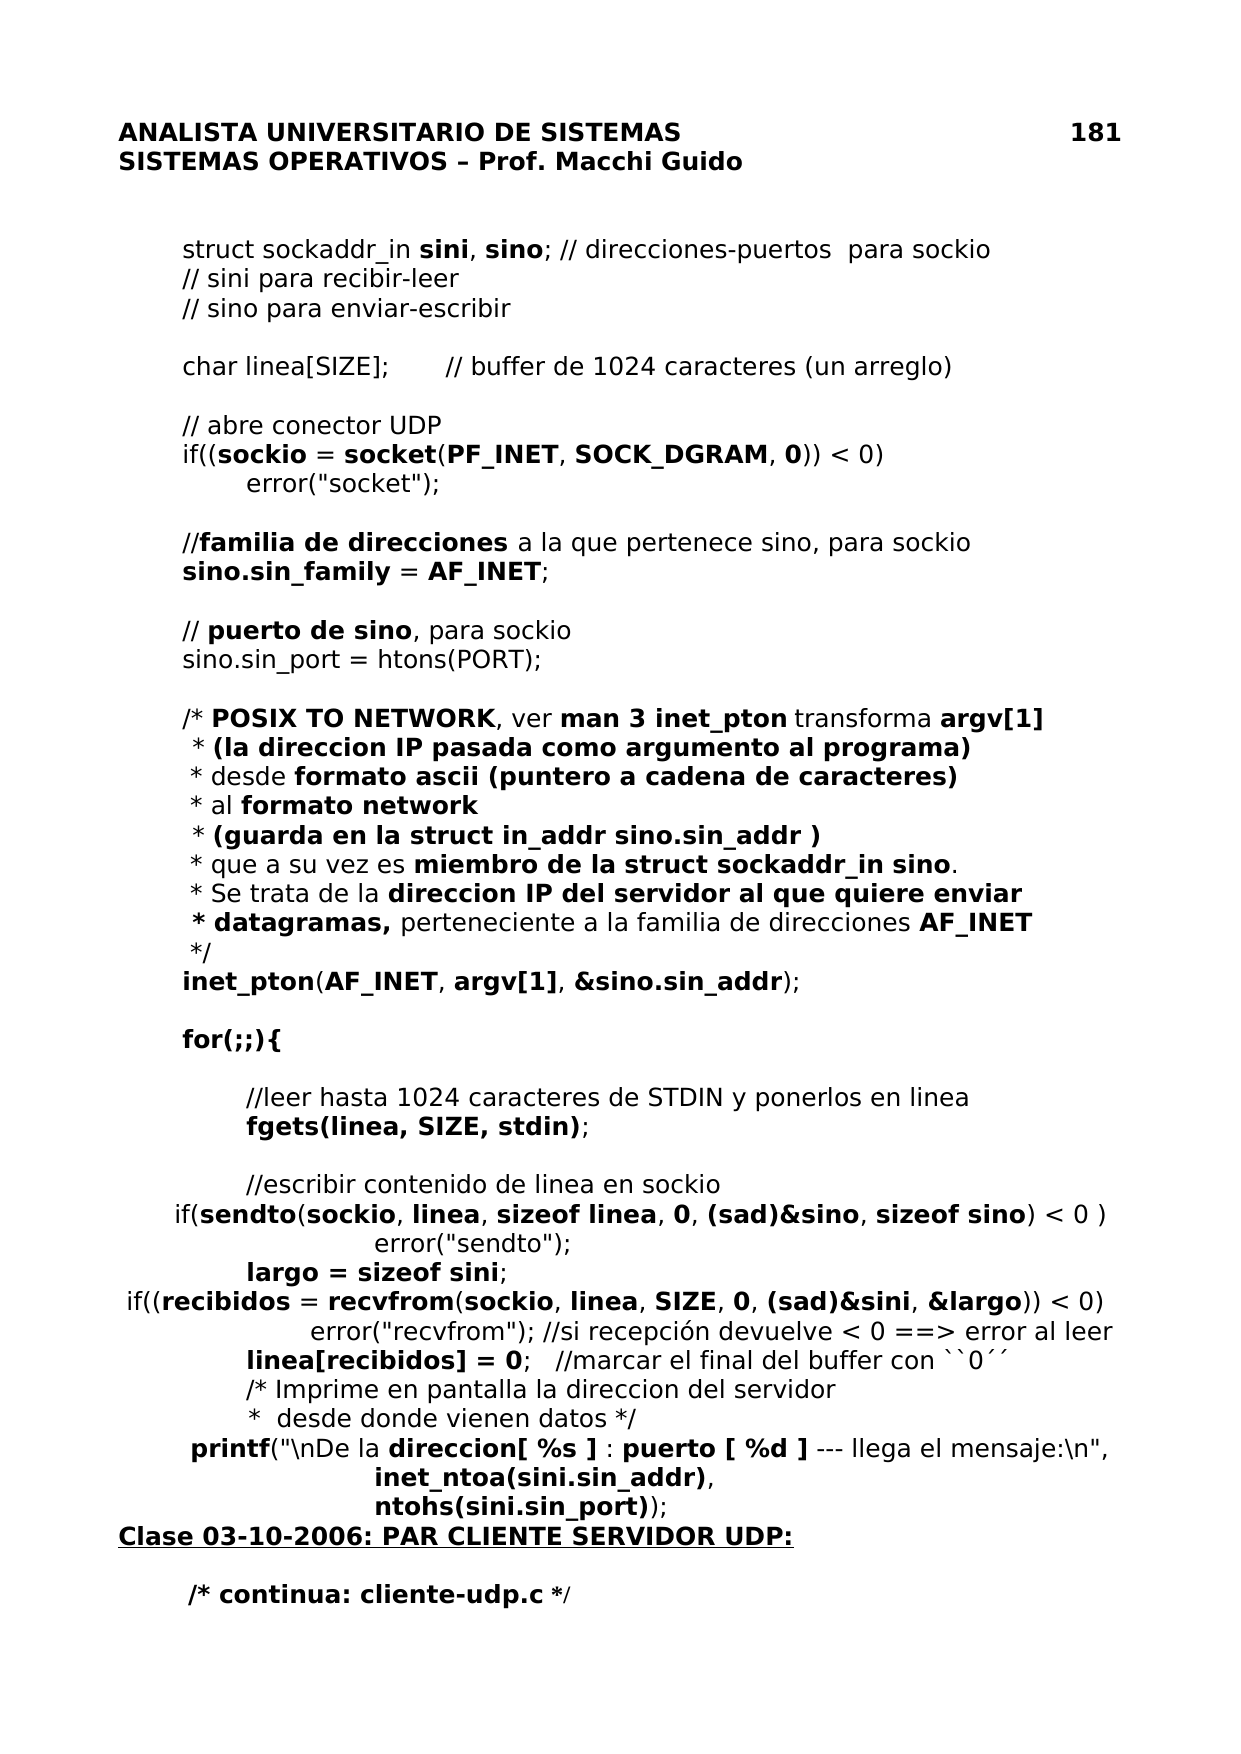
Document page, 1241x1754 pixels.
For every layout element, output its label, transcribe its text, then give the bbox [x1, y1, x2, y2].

text sino.sin_port = htons(PORT); [118, 645, 1122, 674]
text linea[recibidos] = 0; //marcar el final del buffer con ``0´´ [118, 1346, 1122, 1375]
text * (la direccion IP pasada como argumento al programa) [118, 733, 1122, 762]
text error("sendto"); [118, 1229, 1122, 1258]
text inet_pton(AF_INET, argv[1], &sino.sin_addr); [118, 967, 1122, 996]
text //escribir contenido de linea en sockio [118, 1171, 1122, 1200]
text struct sockaddr_in sini, sino; // direcciones-puertos para sockio [118, 235, 1122, 265]
text ntohs(sini.sin_port)); [118, 1492, 1122, 1522]
text fgets(linea, SIZE, stdin); [118, 1112, 1122, 1141]
text if(sendto(sockio, linea, sizeof linea, 0, (sad)&sino, sizeof sino) < 0 ) [118, 1200, 1122, 1229]
text /* Imprime en pantalla la direccion del servidor [118, 1375, 1122, 1405]
text */ [118, 938, 1122, 967]
text char linea[SIZE]; // buffer de 1024 caracteres (un arreglo) [118, 352, 1122, 382]
text largo = sizeof sini; [118, 1258, 1122, 1288]
text // sini para recibir-leer [118, 265, 1122, 294]
text error("recvfrom"); //si recepción devuelve < 0 ==> error al leer [118, 1317, 1122, 1346]
text // abre conector UDP [118, 411, 1122, 440]
text * desde donde vienen datos */ [118, 1405, 1122, 1434]
text if((sockio = socket(PF_INET, SOCK_DGRAM, 0)) < 0) [118, 440, 1122, 469]
text inet_ntoa(sini.sin_addr), [118, 1463, 1122, 1492]
text error("socket"); [118, 469, 1122, 499]
text // puerto de sino, para sockio [118, 616, 1122, 645]
text //familia de direcciones a la que pertenece sino, para sockio [118, 528, 1122, 557]
text * (guarda en la struct in_addr sino.sin_addr ) [118, 821, 1122, 850]
text /* POSIX TO NETWORK, ver man 3 inet_pton transforma argv[1] [118, 704, 1122, 733]
text if((recibidos = recvfrom(sockio, linea, SIZE, 0, (sad)&sini, &largo)) < 0) [118, 1288, 1122, 1317]
text * datagramas, perteneciente a la familia de direcciones AF_INET [118, 909, 1122, 938]
text Clase 03-10-2006: PAR CLIENTE SERVIDOR UDP: [118, 1522, 1122, 1551]
text sino.sin_family = AF_INET; [118, 557, 1122, 587]
text * que a su vez es miembro de la struct sockaddr_in sino. [118, 850, 1122, 879]
text * al formato network [118, 792, 1122, 821]
text printf("\nDe la direccion[ %s ] : puerto [ %d ] --- llega el mensaje:\n", [118, 1434, 1122, 1463]
text for(;;){ [118, 1026, 1122, 1055]
text // sino para enviar-escribir [118, 294, 1122, 323]
text * Se trata de la direccion IP del servidor al que quiere enviar [118, 879, 1122, 909]
text /* continua: cliente-udp.c */ [118, 1580, 1122, 1609]
text //leer hasta 1024 caracteres de STDIN y ponerlos en linea [118, 1083, 1122, 1112]
text * desde formato ascii (puntero a cadena de caracteres) [118, 762, 1122, 792]
